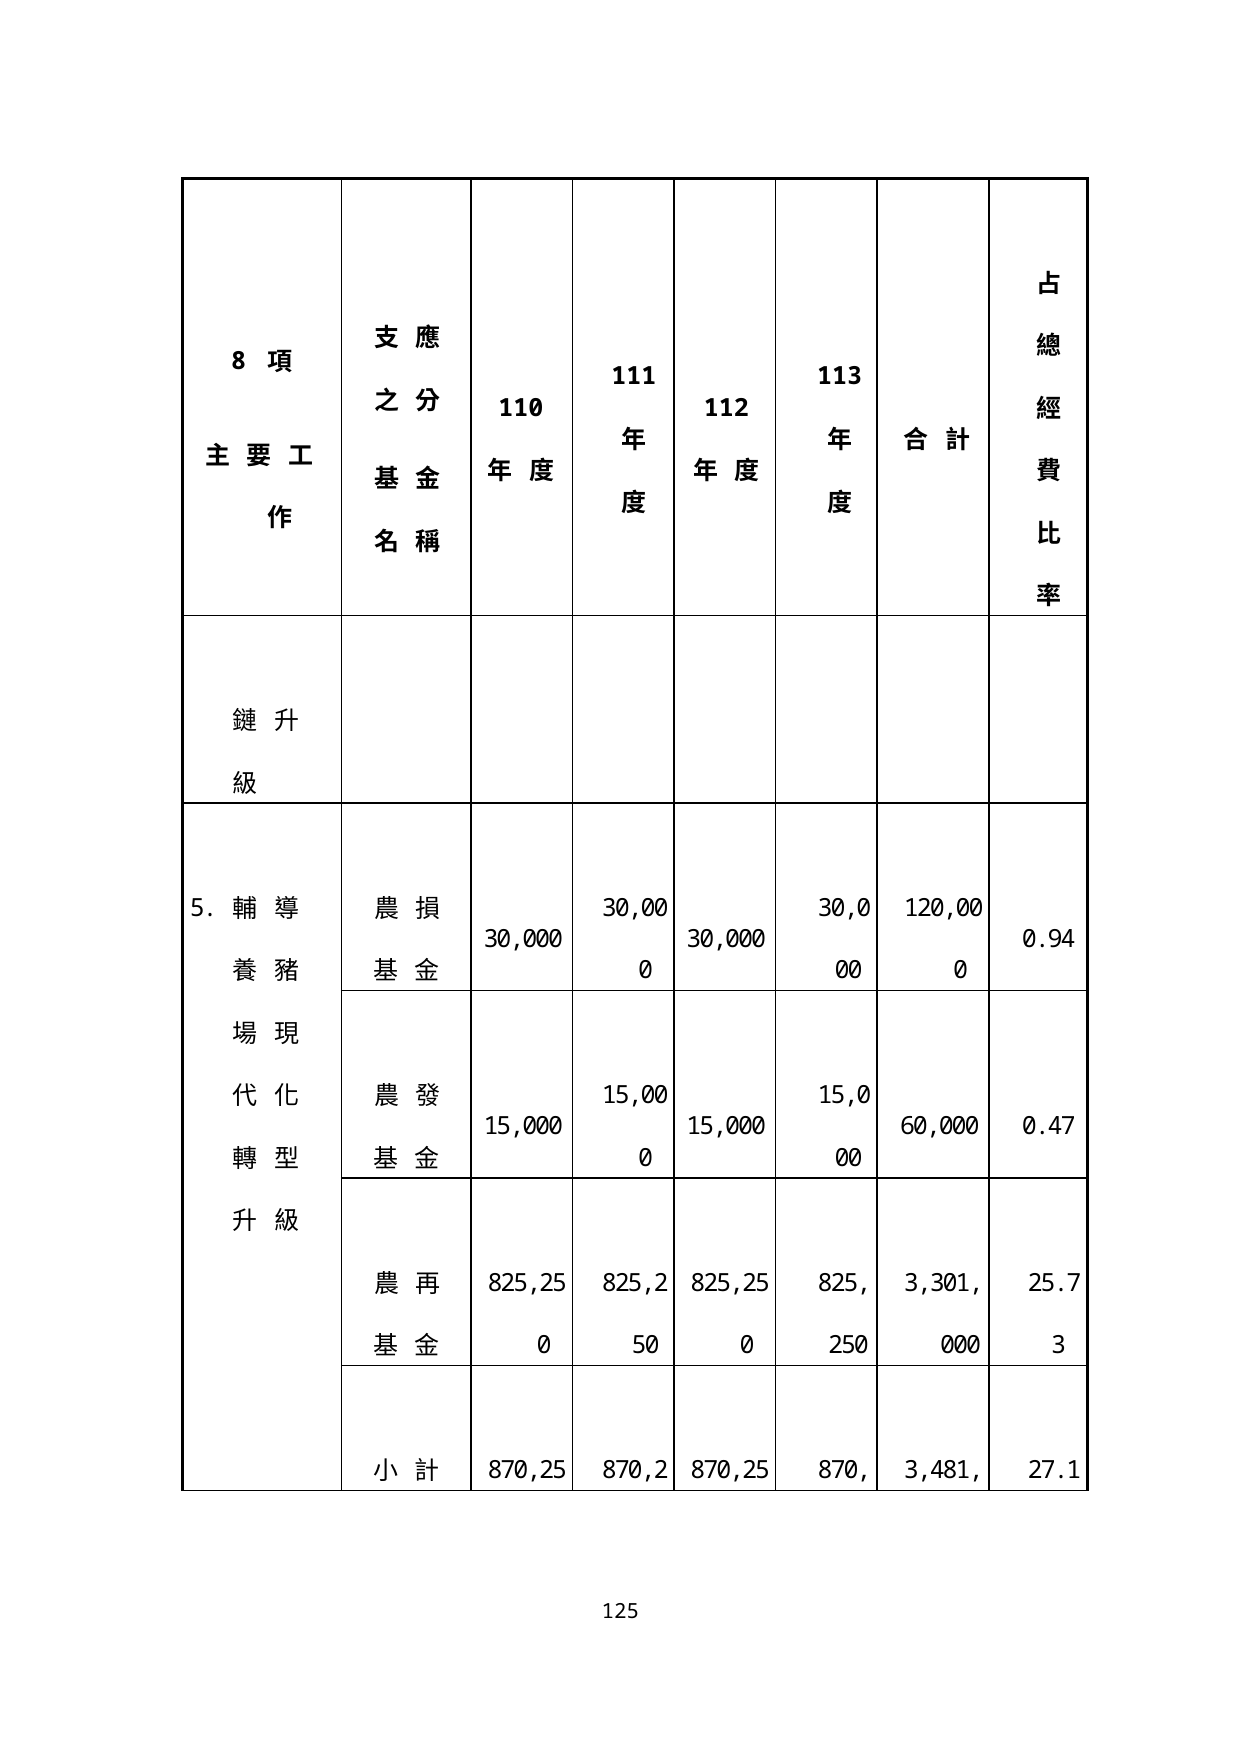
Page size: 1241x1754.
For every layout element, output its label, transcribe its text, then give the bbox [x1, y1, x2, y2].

table_cell 825,250 [675, 1179, 775, 1365]
table_cell 870,25 [472, 1366, 572, 1490]
table_cell 15,000 [675, 991, 775, 1177]
table_cell 870, [776, 1366, 876, 1490]
table_header 112年度 [675, 180, 775, 615]
table_cell 120,000 [878, 804, 988, 990]
table_cell 30,000 [573, 804, 673, 990]
table_cell 農損基金 [342, 804, 470, 990]
table_cell 30,000 [776, 804, 876, 990]
table_cell 60,000 [878, 991, 988, 1177]
table_cell 小計 [342, 1366, 470, 1490]
table_cell 農發基金 [342, 991, 470, 1177]
table_cell 15,000 [472, 991, 572, 1177]
table_cell 3,301,000 [878, 1179, 988, 1365]
table_cell [472, 616, 572, 802]
table_header 占總經費比率 [990, 180, 1086, 615]
table_cell [878, 616, 988, 802]
table_cell [776, 616, 876, 802]
table_cell 15,000 [573, 991, 673, 1177]
table_cell 3,481, [878, 1366, 988, 1490]
table_cell 30,000 [472, 804, 572, 990]
table_cell [573, 616, 673, 802]
table_cell 5.輔導養豬場現代化轉型升級 [184, 804, 341, 1490]
table_header 110年度 [472, 180, 572, 615]
table_cell 0.47 [990, 991, 1086, 1177]
table_cell 825,250 [472, 1179, 572, 1365]
table_cell 農再基金 [342, 1179, 470, 1365]
table_cell [990, 616, 1086, 802]
table_header 合計 [878, 180, 988, 615]
table_cell 870,2 [573, 1366, 673, 1490]
table_cell 鏈升級 [184, 616, 341, 802]
table_header 支應之分 基金名稱 [342, 180, 470, 615]
table_header 8項 主要工作 [184, 180, 341, 615]
table_cell 30,000 [675, 804, 775, 990]
table_cell 27.1 [990, 1366, 1086, 1490]
table_cell 25.73 [990, 1179, 1086, 1365]
table_cell 15,000 [776, 991, 876, 1177]
table_cell 825,250 [776, 1179, 876, 1365]
table_header 113年度 [776, 180, 876, 615]
table_cell [342, 616, 470, 802]
table_cell 870,25 [675, 1366, 775, 1490]
table_header 111年度 [573, 180, 673, 615]
table_cell 0.94 [990, 804, 1086, 990]
table_cell [675, 616, 775, 802]
table_cell 825,250 [573, 1179, 673, 1365]
